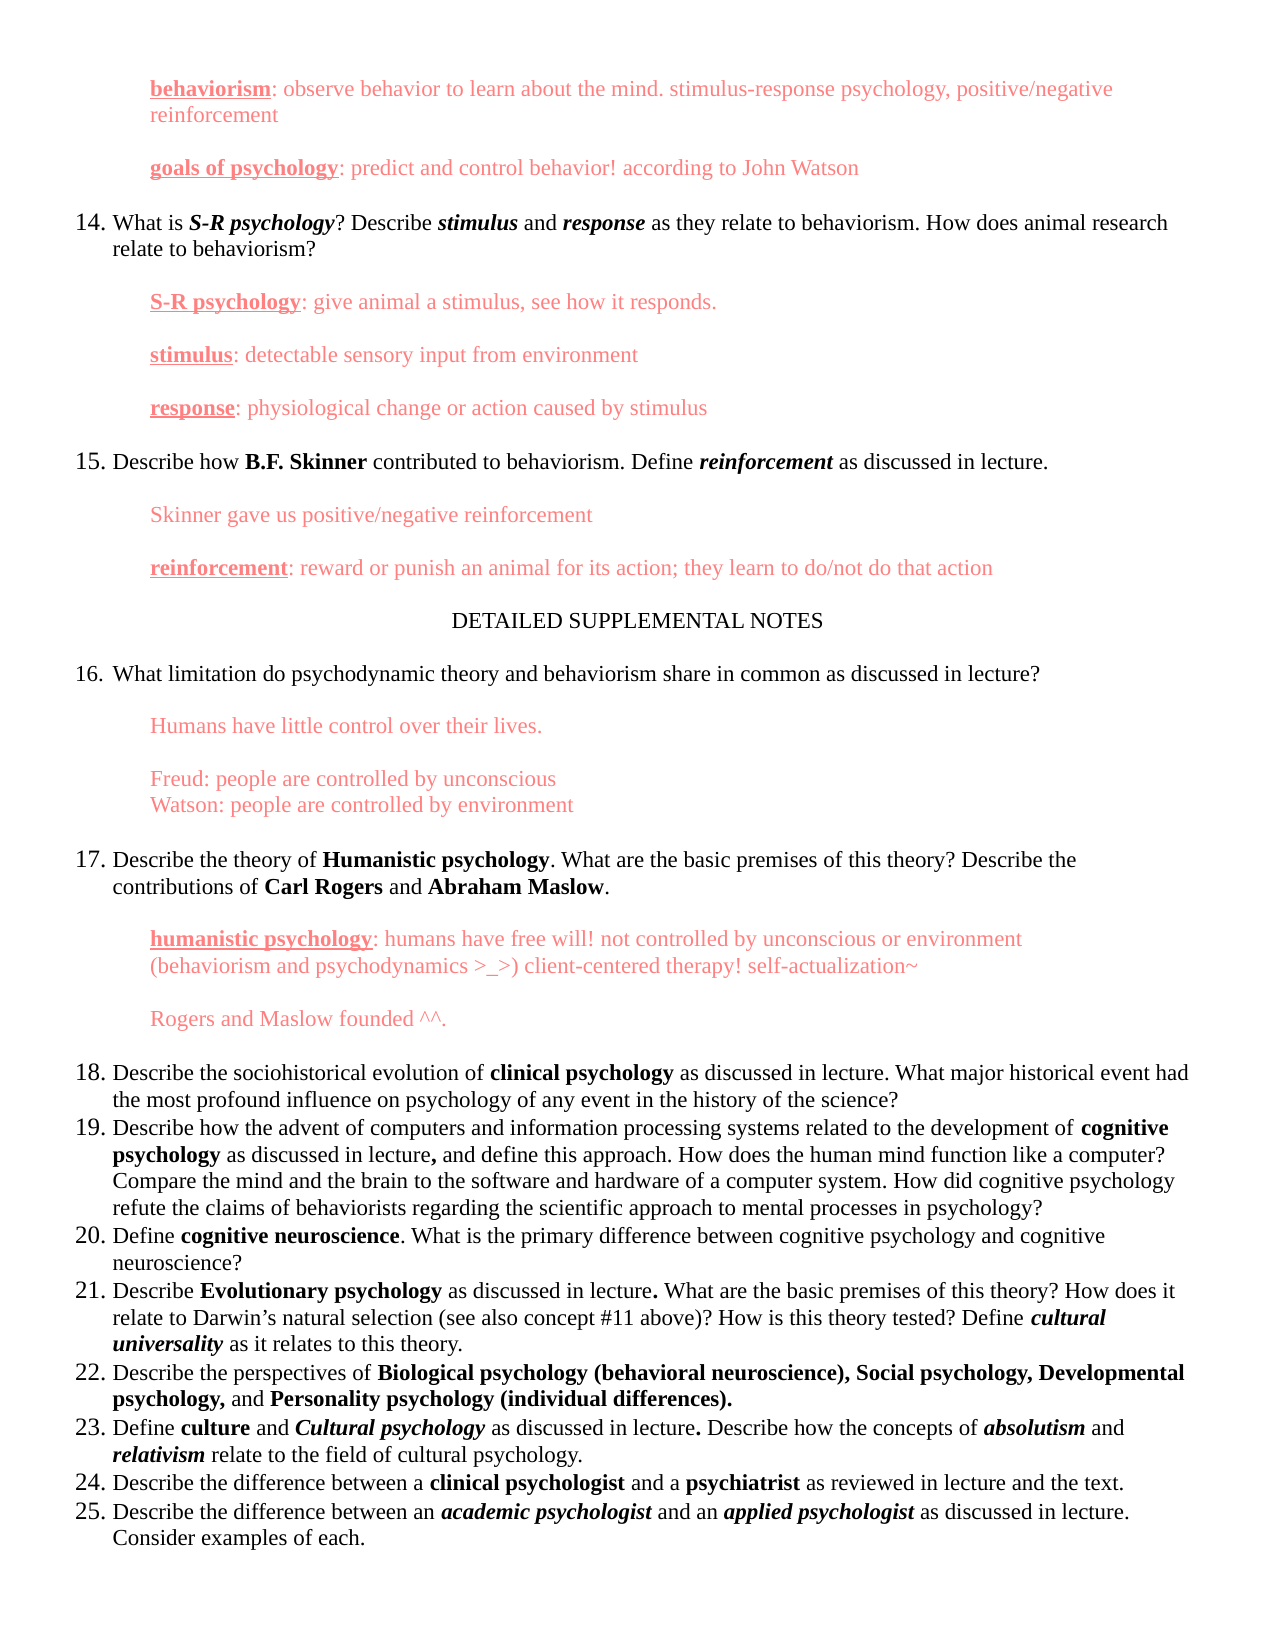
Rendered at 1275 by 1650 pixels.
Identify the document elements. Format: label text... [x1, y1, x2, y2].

list Describe Evolutionary psychology as discussed in lecture. What are the basic premises of this theory? How does it relate to Darwin’s natural selection (see also concept #11 above)? How is this theory tested? Define cultural universality as it relates to this theory. [75, 1275, 1200, 1357]
text behaviorism: observe behavior to learn about the mind. stimulus-response psychology, positive/negative reinforcement [150, 75, 1125, 128]
text goals of psychology: predict and control behavior! according to John Watson [150, 154, 1125, 180]
text response: physiological change or action caused by stimulus [150, 394, 1125, 420]
text reinforcement: reward or punish an animal for its action; they learn to do/not do that action [150, 554, 1125, 581]
list Describe the difference between an academic psychologist and an applied psychologist as discussed in lecture. Consider examples of each. [75, 1496, 1200, 1551]
list Describe the difference between a clinical psychologist and a psychiatrist as reviewed in lecture and the text. [75, 1467, 1200, 1496]
list Describe the theory of Humanistic psychology. What are the basic premises of this theory? Describe the contributions of Carl Rogers and Abraham Maslow. [75, 844, 1200, 899]
list Define culture and Cultural psychology as discussed in lecture. Describe how the concepts of absolutism and relativism relate to the field of cultural psychology. [75, 1412, 1200, 1467]
list What limitation do psychodynamic theory and behaviorism share in common as discussed in lecture? [75, 659, 1200, 686]
list What is S-R psychology? Describe stimulus and response as they relate to behaviorism. How does animal research relate to behaviorism? [75, 207, 1200, 262]
text humanistic psychology: humans have free will! not controlled by unconscious or environment (behaviorism and psychodynamics >_>) client-centered therapy! self-actualization~ [150, 926, 1125, 978]
text Humans have little control over their lives. [150, 712, 1125, 739]
list Describe how B.F. Skinner contributed to behaviorism. Define reinforcement as discussed in lecture. [75, 446, 1200, 475]
list Describe how the advent of computers and information processing systems related to the development of cognitive psychology as discussed in lecture, and define this approach. How does the human mind function like a computer? Compare the mind and the brain to the software and hardware of a computer system. How did cognitive psychology refute the claims of behaviorists regarding the scientific approach to mental processes in psychology? [75, 1112, 1200, 1220]
text S-R psychology: give animal a stimulus, see how it responds. [150, 288, 1125, 314]
text DETAILED SUPPLEMENTAL NOTES [150, 607, 1125, 633]
list Describe the sociohistorical evolution of clinical psychology as discussed in lecture. What major historical event had the most profound influence on psychology of any event in the history of the science? [75, 1057, 1200, 1112]
list Define cognitive neuroscience. What is the primary difference between cognitive psychology and cognitive neuroscience? [75, 1220, 1200, 1275]
list Describe the perspectives of Biological psychology (behavioral neuroscience), Social psychology, Developmental psychology, and Personality psychology (individual differences). [75, 1357, 1200, 1412]
text Freud: people are controlled by unconscious [150, 765, 1125, 791]
text Skinner gave us positive/negative reinforcement [150, 501, 1125, 528]
text Rogers and Maslow founded ^^. [150, 1004, 1125, 1031]
text stimulus: detectable sensory input from environment [150, 341, 1125, 367]
text Watson: people are controlled by environment [150, 791, 1125, 818]
